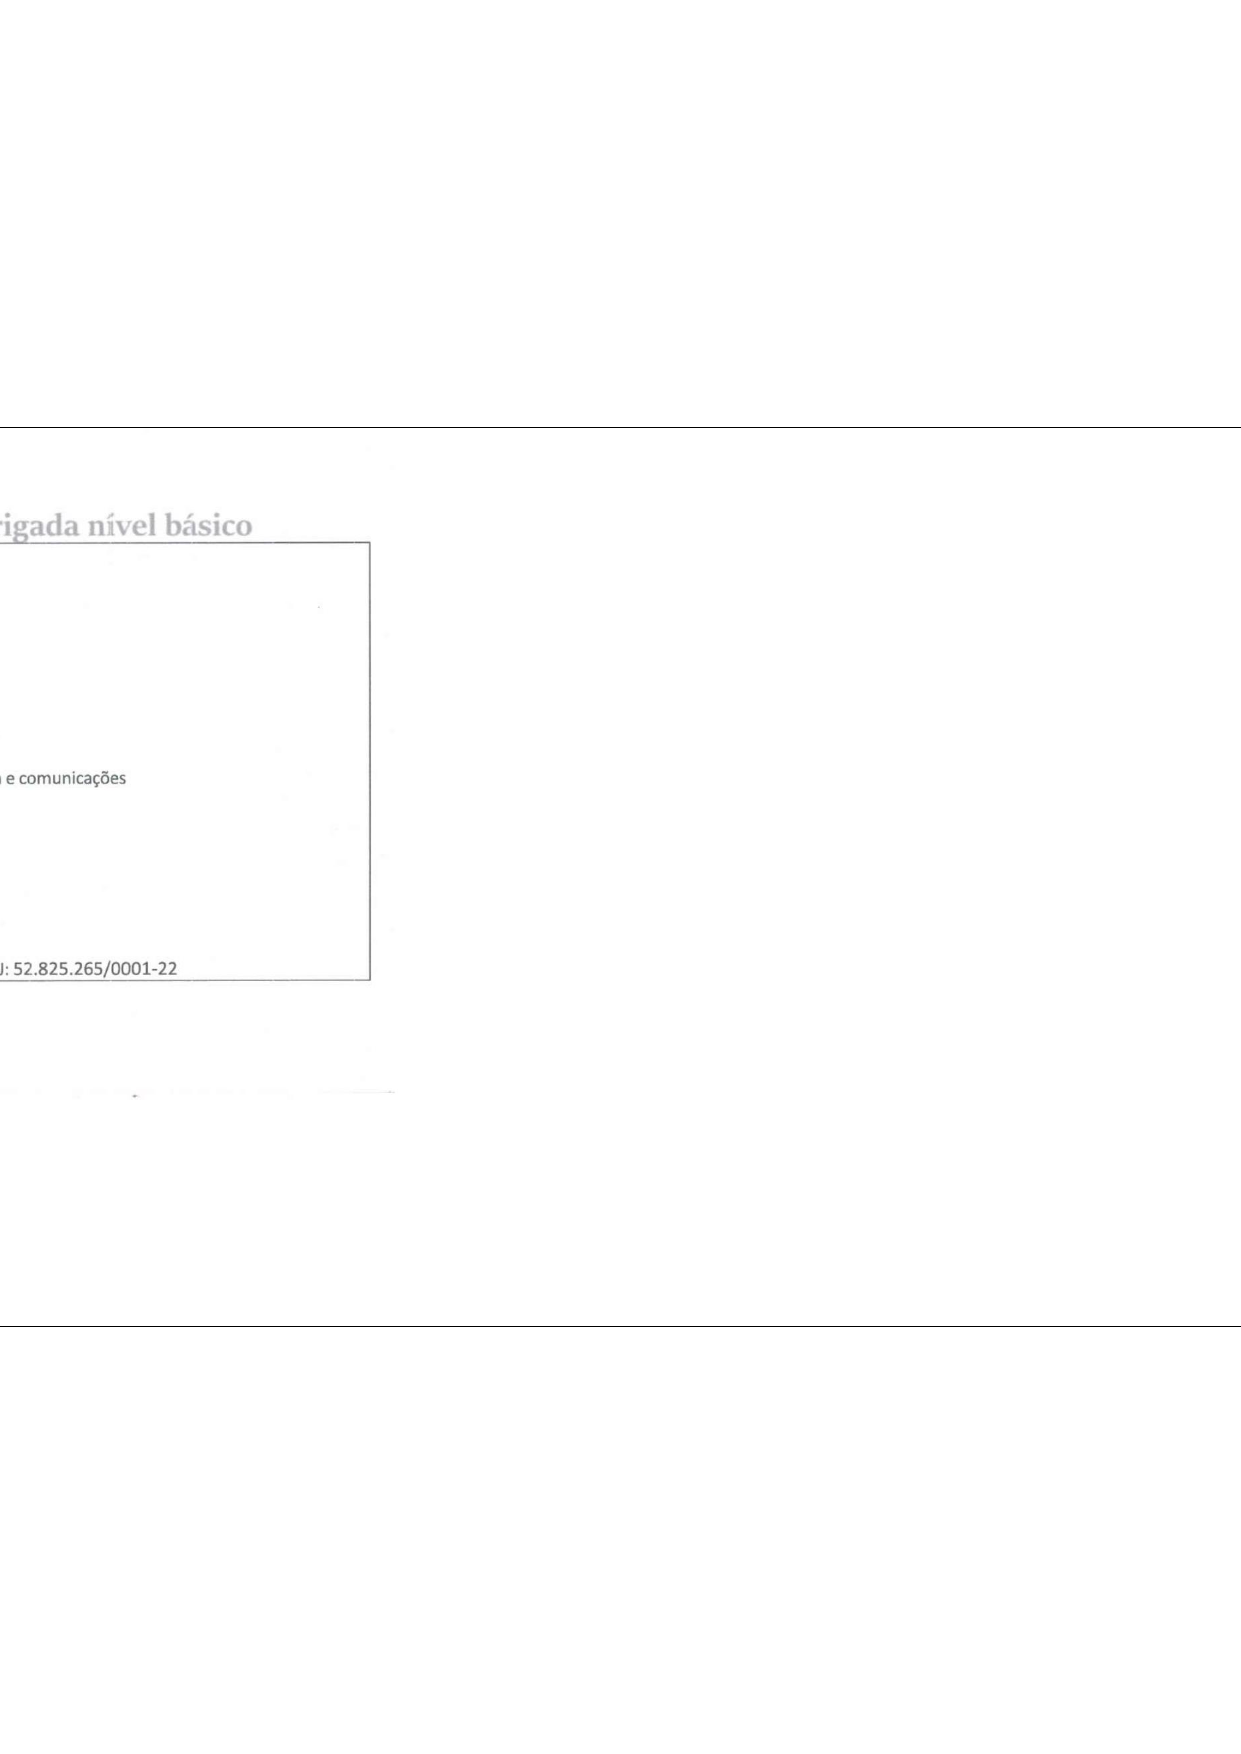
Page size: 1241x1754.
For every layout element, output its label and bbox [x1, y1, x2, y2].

picture [0, 428, 1241, 1326]
